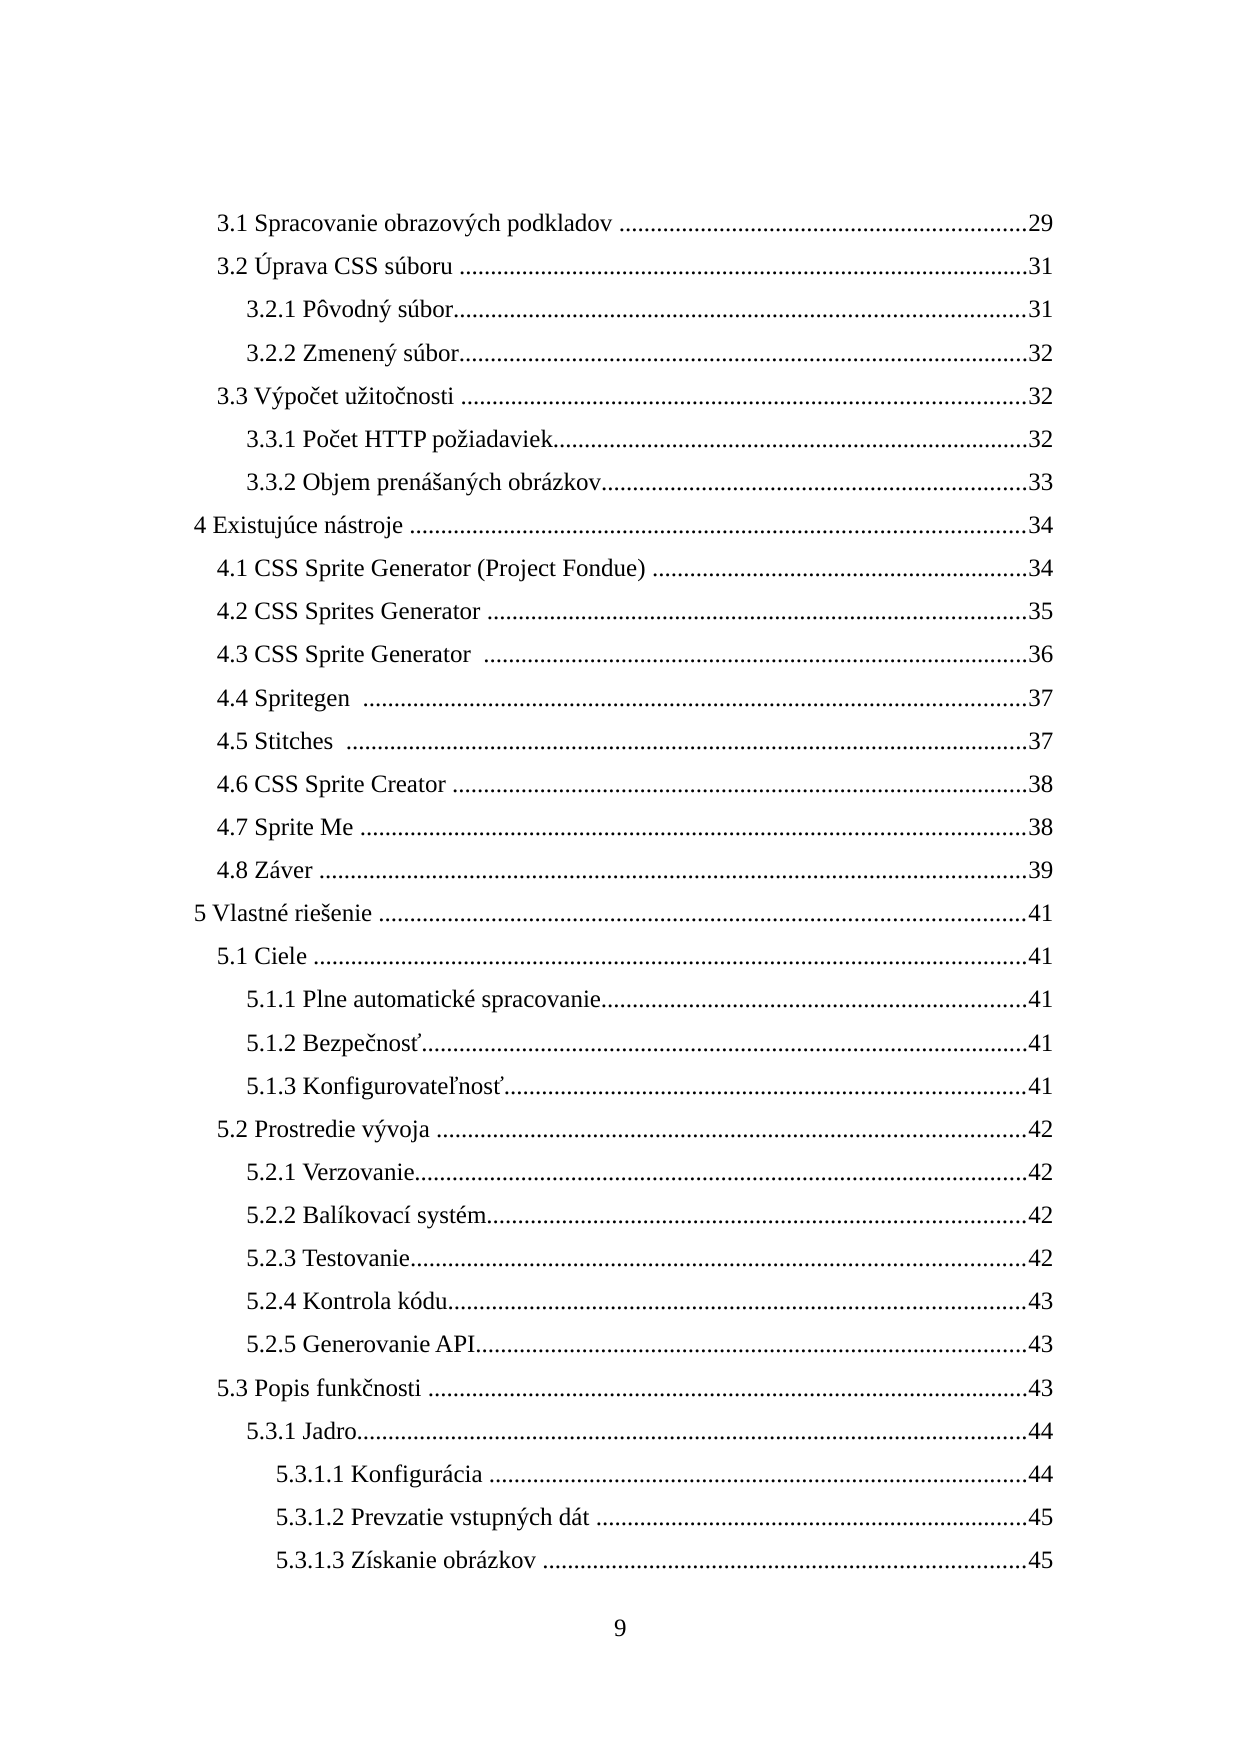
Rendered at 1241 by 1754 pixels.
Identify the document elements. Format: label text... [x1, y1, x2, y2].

text 5.2.2 Balíkovací systém 42 [246, 1200, 1053, 1229]
text 5.2 Prostredie vývoja 42 [217, 1114, 1053, 1143]
text 5.3.1.1 Konfigurácia 44 [276, 1459, 1053, 1488]
text 4.7 Sprite Me 38 [217, 812, 1053, 841]
text 4.4 Spritegen 37 [217, 683, 1053, 711]
text 4.2 CSS Sprites Generator 35 [217, 596, 1053, 625]
text 4 Existujúce nástroje 34 [187, 510, 1053, 539]
text 3.2.2 Zmenený súbor 32 [246, 338, 1053, 366]
text 5.1.2 Bezpečnosť 41 [246, 1028, 1053, 1056]
text 5.2.5 Generovanie API 43 [246, 1329, 1053, 1358]
text 3.1 Spracovanie obrazových podkladov 29 [217, 208, 1053, 237]
text 3.3.2 Objem prenášaných obrázkov 33 [246, 467, 1053, 496]
text 3.2 Úprava CSS súboru 31 [217, 251, 1053, 280]
text 4.1 CSS Sprite Generator (Project Fondue) 34 [217, 553, 1053, 582]
text 5.1 Ciele 41 [217, 941, 1053, 970]
text 5.1.3 Konfigurovateľnosť 41 [246, 1071, 1053, 1099]
text 5.3.1.2 Prevzatie vstupných dát 45 [276, 1502, 1053, 1531]
text 3.3.1 Počet HTTP požiadaviek 32 [246, 424, 1053, 453]
text 4.3 CSS Sprite Generator 36 [217, 639, 1053, 668]
text 5 Vlastné riešenie 41 [187, 898, 1053, 927]
text 3.2.1 Pôvodný súbor 31 [246, 294, 1053, 323]
text 5.3.1 Jadro 44 [246, 1416, 1053, 1444]
text 4.8 Záver 39 [217, 855, 1053, 884]
text 3.3 Výpočet užitočnosti 32 [217, 381, 1053, 409]
text 4.5 Stitches 37 [217, 726, 1053, 754]
text 5.1.1 Plne automatické spracovanie 41 [246, 984, 1053, 1013]
text 5.2.1 Verzovanie 42 [246, 1157, 1053, 1186]
text 5.2.4 Kontrola kódu 43 [246, 1286, 1053, 1315]
text 5.3 Popis funkčnosti 43 [217, 1373, 1053, 1401]
text 5.3.1.3 Získanie obrázkov 45 [276, 1545, 1053, 1574]
text 4.6 CSS Sprite Creator 38 [217, 769, 1053, 798]
text 5.2.3 Testovanie 42 [246, 1243, 1053, 1272]
